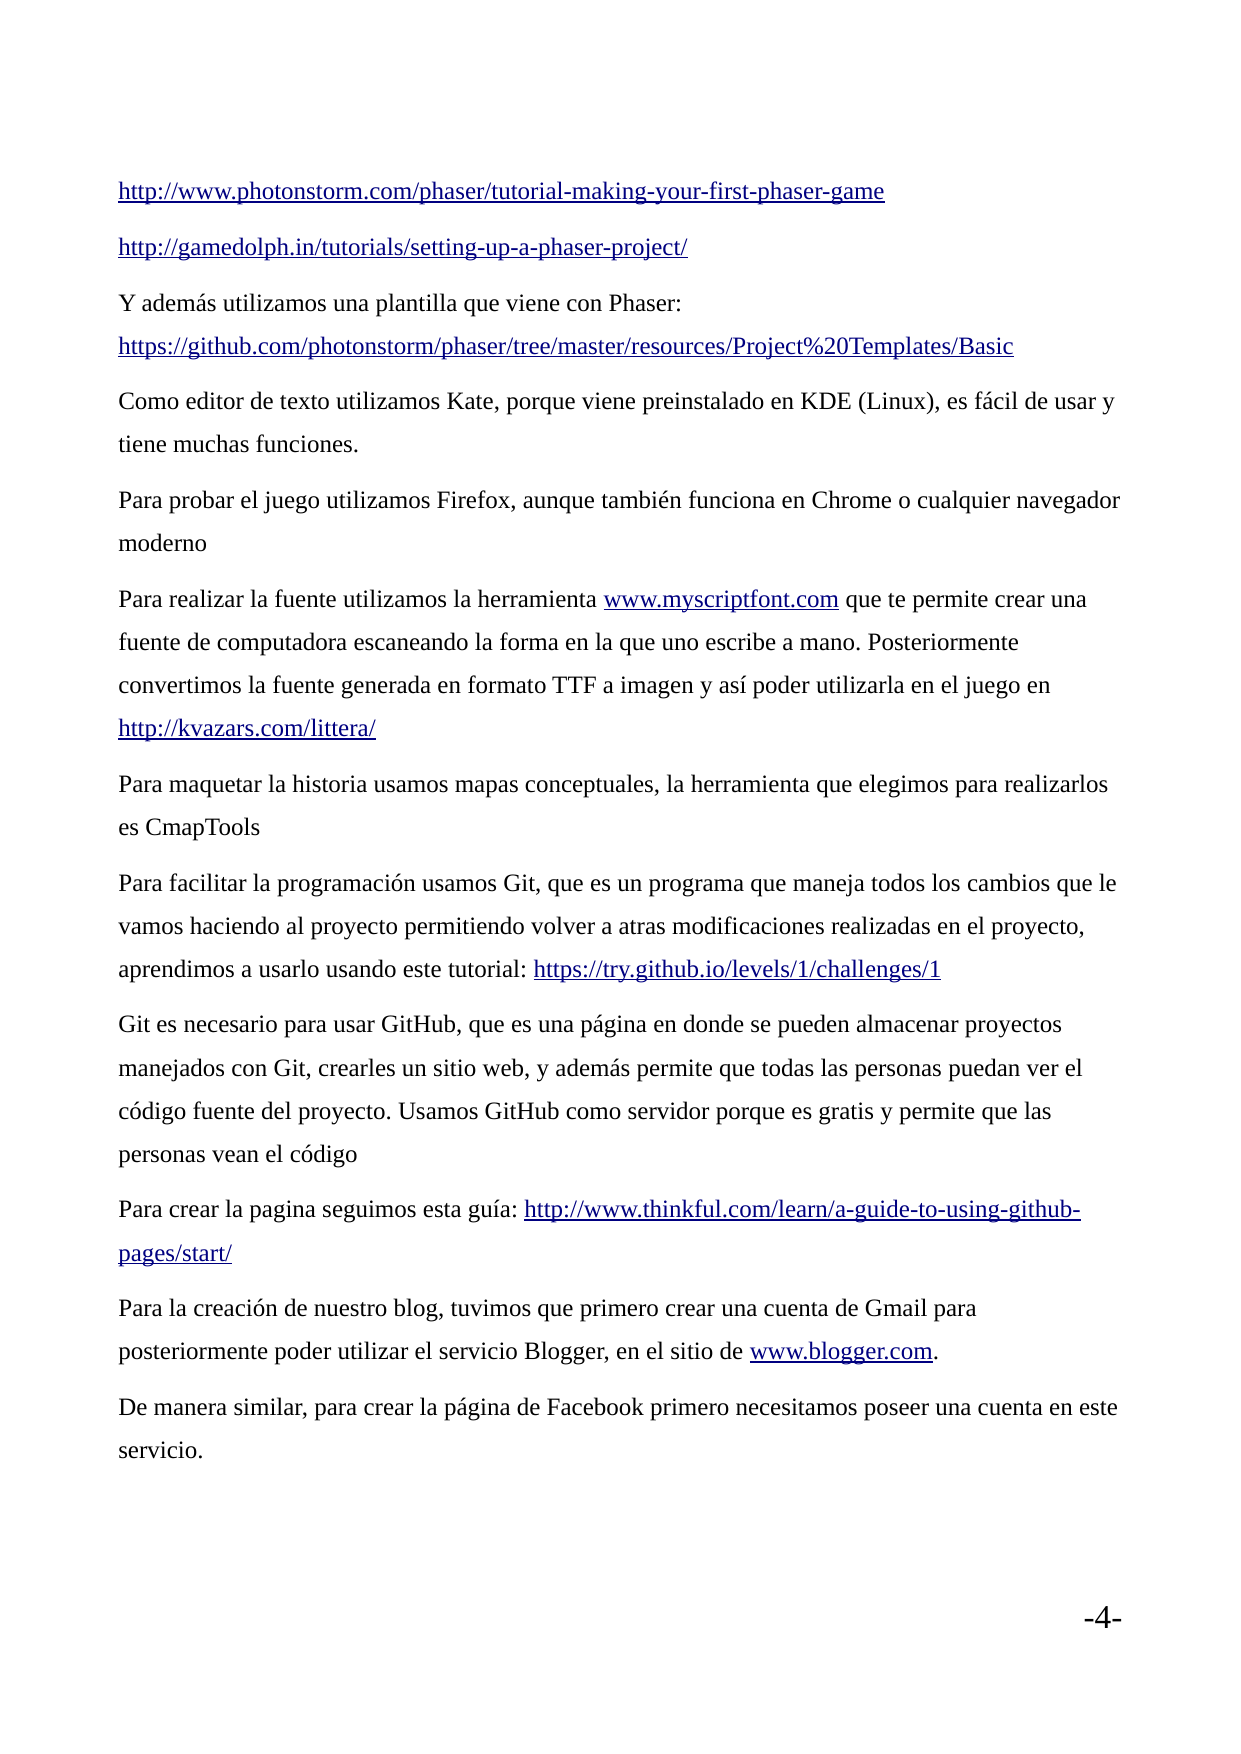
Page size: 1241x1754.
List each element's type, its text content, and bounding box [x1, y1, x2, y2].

text http://gamedolph.in/tutorials/setting-up-a-phaser-project/ [118, 232, 1122, 261]
text Git es necesario para usar GitHub, que es una página en donde se pueden almacenar proyectos manejados con Git, crearles un sitio web, y además permite que todas las personas puedan ver el código fuente del proyecto. Usamos GitHub como servidor porque es gratis y permite que las personas vean el código [118, 1009, 1122, 1168]
text Para realizar la fuente utilizamos la herramienta www.myscriptfont.com que te permite crear una fuente de computadora escaneando la forma en la que uno escribe a mano. Posteriormente convertimos la fuente generada en formato TTF a imagen y así poder utilizarla en el juego en http://kvazars.com/littera/ [118, 584, 1122, 742]
text Para la creación de nuestro blog, tuvimos que primero crear una cuenta de Gmail para posteriormente poder utilizar el servicio Blogger, en el sitio de www.blogger.com. [118, 1293, 1122, 1365]
text Para facilitar la programación usamos Git, que es un programa que maneja todos los cambios que le vamos haciendo al proyecto permitiendo volver a atras modificaciones realizadas en el proyecto, aprendimos a usarlo usando este tutorial: https://try.github.io/levels/1/challenges/1 [118, 868, 1122, 983]
text Y además utilizamos una plantilla que viene con Phaser: https://github.com/photonstorm/phaser/tree/master/resources/Project%20Templates/Basic [118, 288, 1122, 359]
text Como editor de texto utilizamos Kate, porque viene preinstalado en KDE (Linux), es fácil de usar y tiene muchas funciones. [118, 386, 1122, 458]
text Para maquetar la historia usamos mapas conceptuales, la herramienta que elegimos para realizarlos es CmapTools [118, 769, 1122, 841]
text Para crear la pagina seguimos esta guía: http://www.thinkful.com/learn/a-guide-to-using-github-pages/start/ [118, 1194, 1122, 1266]
text Para probar el juego utilizamos Firefox, aunque también funciona en Chrome o cualquier navegador moderno [118, 485, 1122, 557]
text http://www.photonstorm.com/phaser/tutorial-making-your-first-phaser-game [118, 176, 1122, 205]
text De manera similar, para crear la página de Facebook primero necesitamos poseer una cuenta en este servicio. [118, 1392, 1122, 1464]
